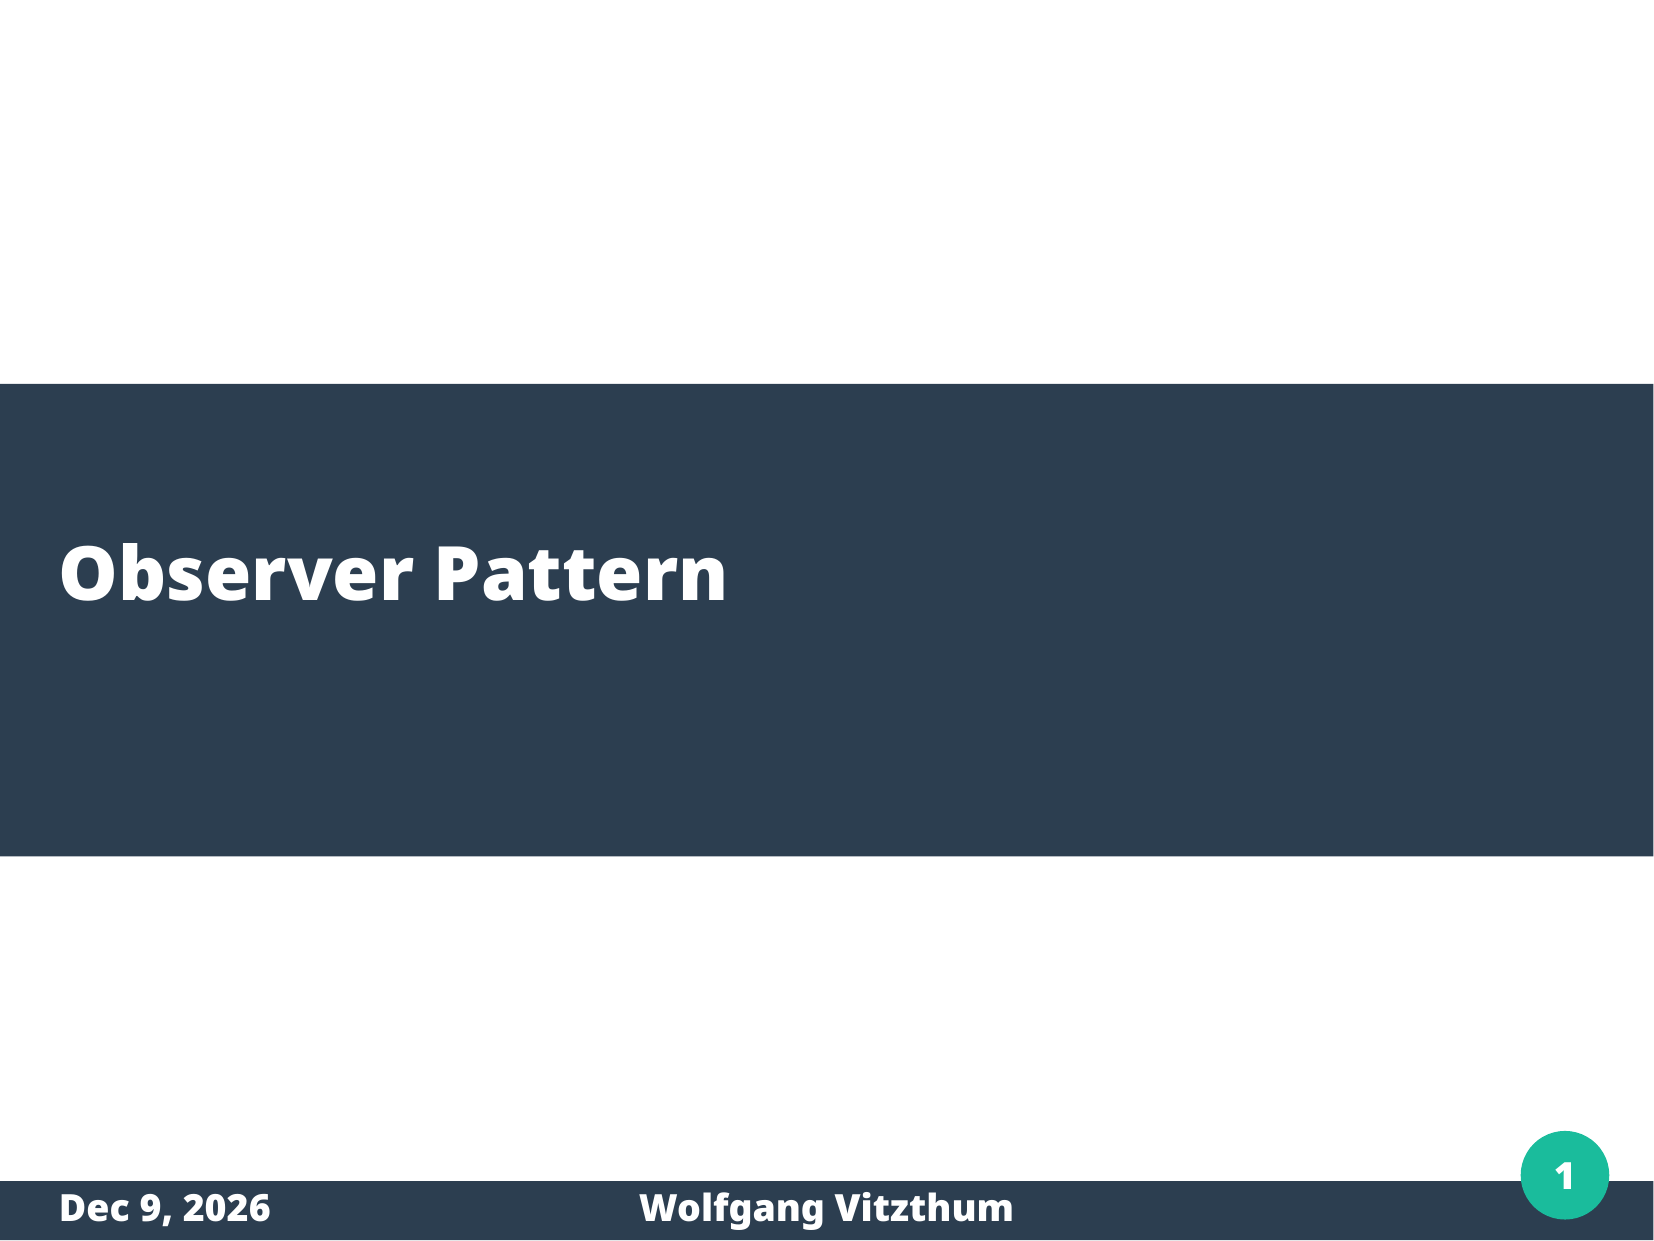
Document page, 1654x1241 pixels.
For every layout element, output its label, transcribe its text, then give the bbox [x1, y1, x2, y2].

title Observer Pattern [59, 492, 1595, 650]
